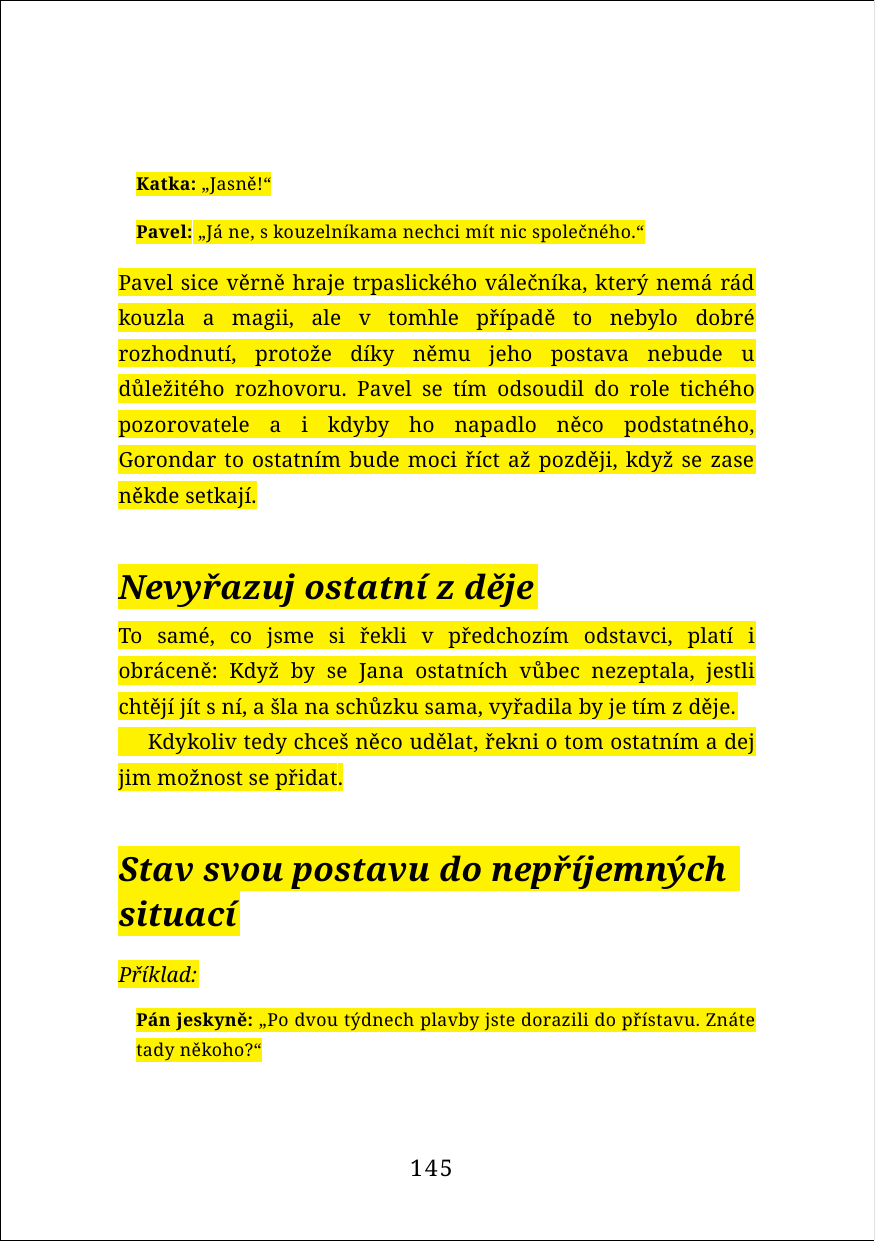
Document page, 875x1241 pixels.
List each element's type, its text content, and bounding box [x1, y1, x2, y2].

text Katka: „Jasně!“ [136, 172, 756, 196]
text To samé, co jsme si řekli v předchozím odstavci, platí i obráceně: Když by se Jana ostatních vůbec nezeptala, jestli chtějí jít s ní, a šla na schůzku sama, vyřadila by je tím z děje. Kdykoliv tedy chceš něco udělat, řekni o tom ostatním a dej jim možnost se přidat. [118, 621, 756, 791]
text Pán jeskyně: „Po dvou týdnech plavby jste dorazili do přístavu. Znáte tady někoho?“ [136, 1007, 756, 1062]
subtitle Nevyřazuj ostatní z děje [118, 563, 756, 609]
text Pavel sice věrně hraje trpaslického válečníka, který nemá rád kouzla a magii, ale v tomhle případě to nebylo dobré rozhodnutí, protože díky němu jeho postava nebude u důležitého rozhovoru. Pavel se tím odsoudil do role tichého pozorovatele a i kdyby ho napadlo něco podstatného, Gorondar to ostatním bude moci říct až později, když se zase někde setkají. [118, 268, 756, 509]
text Příklad: [118, 960, 756, 988]
text Pavel: „Já ne, s kouzelníkama nechci mít nic společného.“ [136, 220, 756, 244]
subtitle Stav svou postavu do nepříjemných situací [118, 846, 756, 936]
